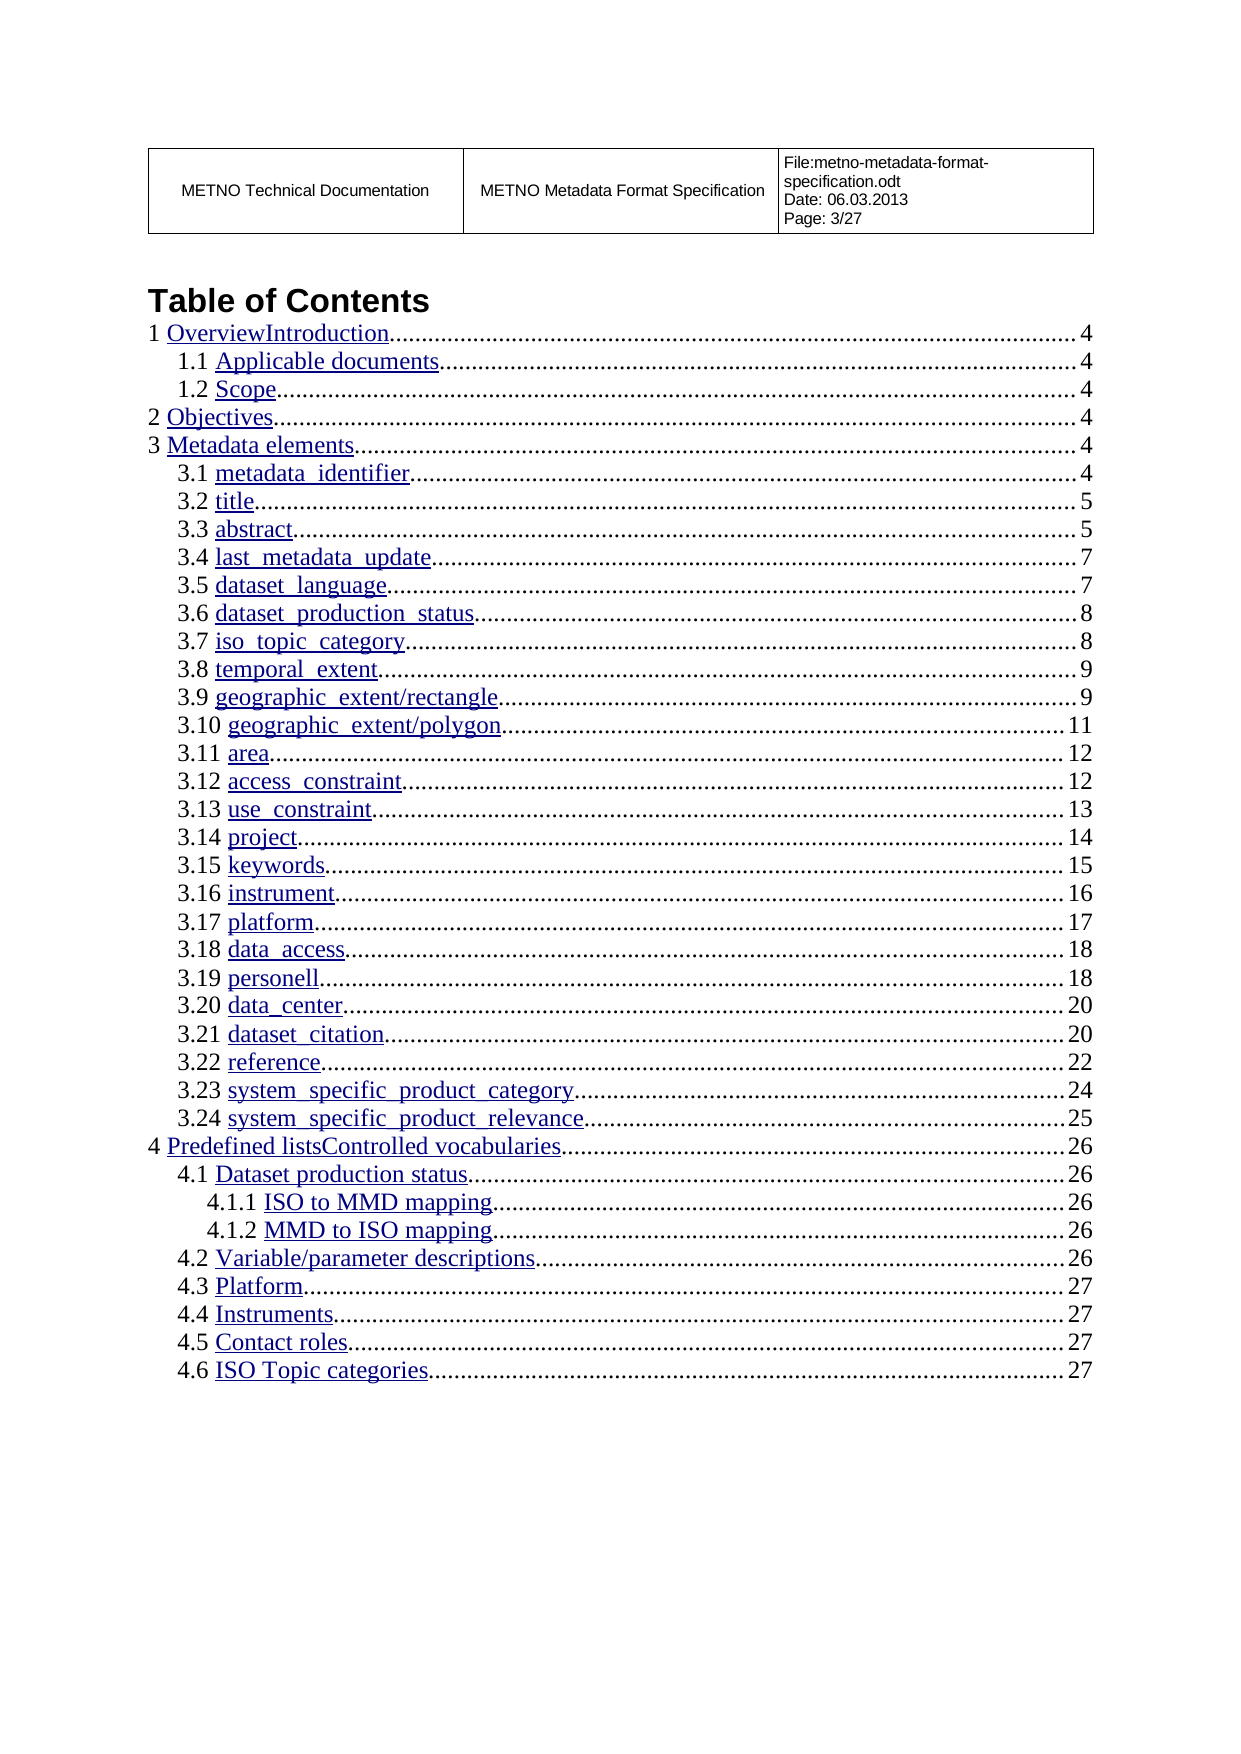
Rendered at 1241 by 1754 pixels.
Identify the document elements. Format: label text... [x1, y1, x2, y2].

text 3.23 system_specific_product_category 24 [177, 1076, 1093, 1103]
text 3.13 use_constraint 13 [177, 795, 1093, 823]
text 3.2 title 5 [177, 487, 1093, 515]
text 4.1.1 ISO to MMD mapping 26 [207, 1188, 1093, 1216]
text 3.4 last_metadata_update 7 [177, 543, 1093, 571]
text 3.17 platform 17 [177, 907, 1093, 935]
text 1 OverviewIntroduction 4 [148, 319, 1093, 347]
text 4.6 ISO Topic categories 27 [177, 1356, 1093, 1384]
text 1.1 Applicable documents 4 [177, 347, 1093, 375]
subtitle Table of Contents [148, 281, 1093, 319]
text 3.1 metadata_identifier 4 [177, 459, 1093, 487]
text 4.3 Platform 27 [177, 1272, 1093, 1300]
text 3.20 data_center 20 [177, 991, 1093, 1019]
text 3.11 area 12 [177, 739, 1093, 767]
text 3.8 temporal_extent 9 [177, 655, 1093, 683]
text 3.21 dataset_citation 20 [177, 1019, 1093, 1047]
text 3.12 access_constraint 12 [177, 767, 1093, 795]
text 3.10 geographic_extent/polygon 11 [177, 711, 1093, 739]
text 3.19 personell 18 [177, 963, 1093, 991]
text 3.3 abstract 5 [177, 515, 1093, 543]
text 4.4 Instruments 27 [177, 1300, 1093, 1328]
text 3.7 iso_topic_category 8 [177, 627, 1093, 655]
text 3.9 geographic_extent/rectangle 9 [177, 683, 1093, 711]
text 4.2 Variable/parameter descriptions 26 [177, 1244, 1093, 1272]
text 3.5 dataset_language 7 [177, 571, 1093, 599]
text 3.24 system_specific_product_relevance 25 [177, 1103, 1093, 1132]
text 4.5 Contact roles 27 [177, 1328, 1093, 1356]
text 1.2 Scope 4 [177, 375, 1093, 403]
text 3.14 project 14 [177, 823, 1093, 851]
text 3.6 dataset_production_status 8 [177, 599, 1093, 627]
text 4.1 Dataset production status 26 [177, 1159, 1093, 1188]
text 3 Metadata elements 4 [148, 431, 1093, 459]
text 4.1.2 MMD to ISO mapping 26 [207, 1216, 1093, 1244]
text 2 Objectives 4 [148, 403, 1093, 431]
text 3.15 keywords 15 [177, 851, 1093, 879]
text 3.16 instrument 16 [177, 879, 1093, 907]
text 3.18 data_access 18 [177, 935, 1093, 963]
text 4 Predefined listsControlled vocabularies 26 [148, 1132, 1093, 1159]
text 3.22 reference 22 [177, 1047, 1093, 1076]
